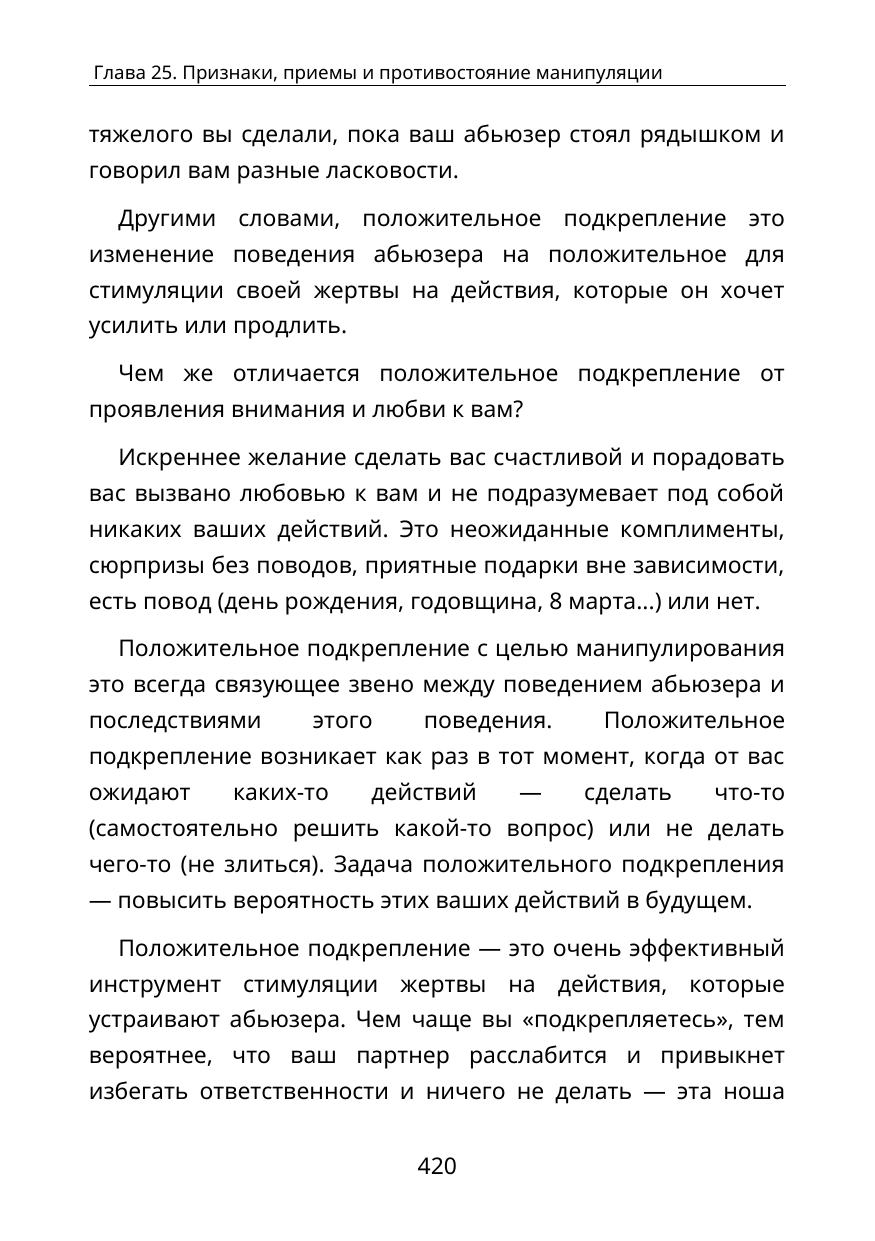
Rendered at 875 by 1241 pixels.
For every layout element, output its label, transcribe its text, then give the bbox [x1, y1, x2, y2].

text Другими словами, положительное подкрепление это изменение поведения абьюзера на положительное для стимуляции своей жертвы на действия, которые он хочет усилить или продлить. [88, 202, 786, 341]
text Искреннее желание сделать вас счастливой и порадовать вас вызвано любовью к вам и не подразумевает под собой никаких ваших действий. Это неожиданные комплименты, сюрпризы без поводов, приятные подарки вне зависимости, есть повод (день рождения, годовщина, 8 марта...) или нет. [88, 441, 786, 616]
text Чем же отличается положительное подкрепление от проявления внимания и любви к вам? [88, 357, 786, 424]
text Положительное подкрепление с целью манипулирования это всегда связующее звено между поведением абьюзера и последствиями этого поведения. Положительное подкрепление возникает как раз в тот момент, когда от вас ожидают каких-то действий — сделать что-то (самостоятельно решить какой-то вопрос) или не делать чего-то (не злиться). Задача положительного подкрепления — повысить вероятность этих ваших действий в будущем. [88, 632, 786, 915]
text Положительное подкрепление — это очень эффективный инструмент стимуляции жертвы на действия, которые устраивают абьюзера. Чем чаще вы «подкрепляетесь», тем вероятнее, что ваш партнер расслабится и привыкнет избегать ответственности и ничего не делать — эта ноша [88, 932, 786, 1107]
text тяжелого вы сделали, пока ваш абьюзер стоял рядышком и говорил вам разные ласковости. [88, 118, 786, 185]
